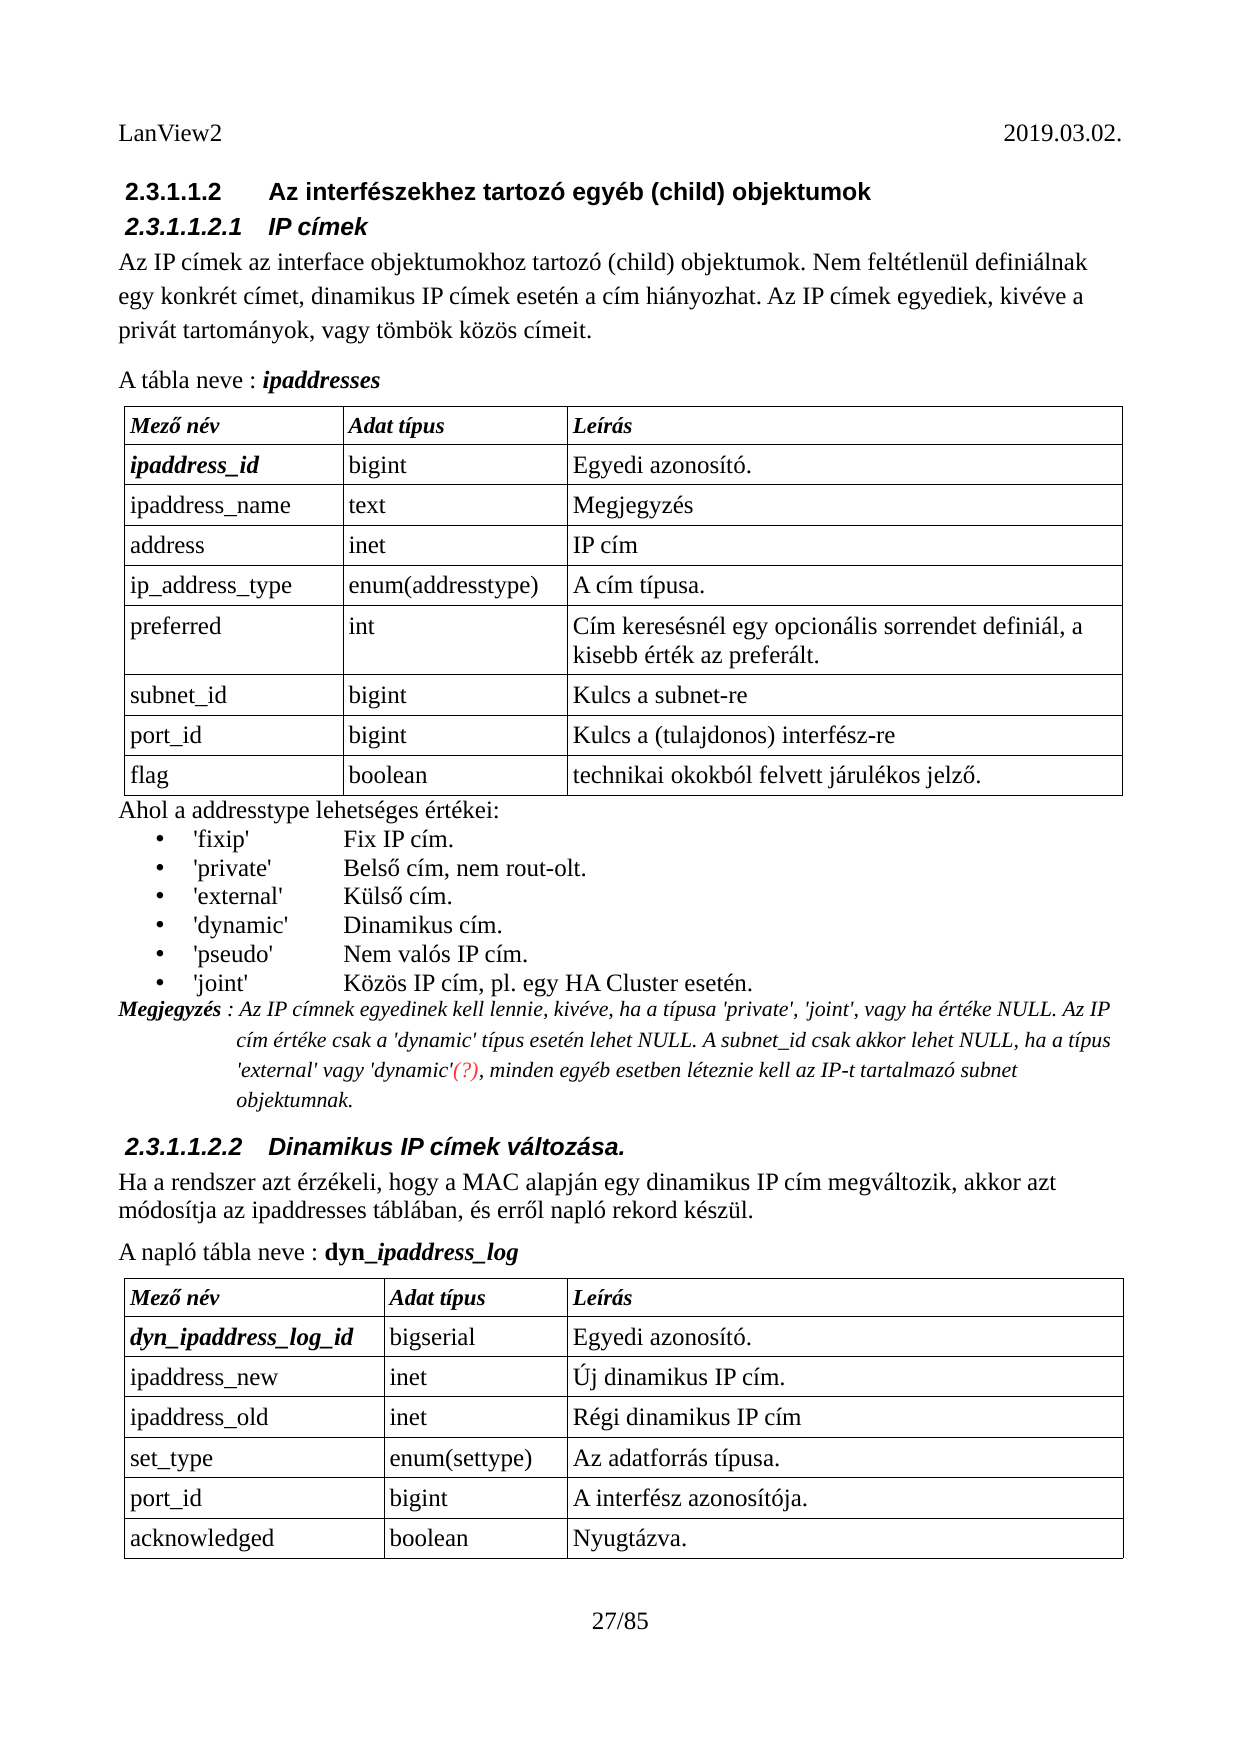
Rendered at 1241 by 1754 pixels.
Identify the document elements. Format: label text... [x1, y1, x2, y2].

table_cell technikai okokból felvett járulékos jelző. [568, 756, 1122, 795]
table_cell ipaddress_old [125, 1397, 384, 1437]
table_cell enum(settype) [385, 1438, 567, 1477]
list 'pseudo' Nem valós IP cím. [156, 939, 1122, 968]
subtitle IP címek [118, 212, 1122, 240]
table_cell Kulcs a (tulajdonos) interfész-re [568, 716, 1122, 755]
table_cell preferred [125, 606, 343, 674]
subtitle Dinamikus IP címek változása. [118, 1132, 1122, 1160]
table_cell ipaddress_new [125, 1357, 384, 1396]
table_cell int [344, 606, 567, 674]
subtitle Az interfészekhez tartozó egyéb (child) objektumok [118, 177, 1122, 206]
table_cell inet [385, 1357, 567, 1396]
table_cell boolean [385, 1519, 567, 1558]
table_cell inet [385, 1397, 567, 1437]
table_cell A cím típusa. [568, 566, 1122, 605]
table_cell bigint [385, 1478, 567, 1517]
table_cell inet [344, 526, 567, 565]
table_cell bigserial [385, 1317, 567, 1356]
table_cell dyn_ipaddress_log_id [125, 1317, 384, 1356]
table_cell port_id [125, 716, 343, 755]
table_cell Régi dinamikus IP cím [568, 1397, 1123, 1437]
table_cell address [125, 526, 343, 565]
text Megjegyzés : Az IP címnek egyedinek kell lennie, kivéve, ha a típusa 'private', 'joint', vagy ha értéke NULL. Az IP cím értéke csak a 'dynamic' típus esetén lehet NULL. A subnet_id csak akkor lehet NULL, ha a típus 'external' vagy 'dynamic'(?), minden egyéb esetben léteznie kell az IP-t tartalmazó subnet objektumnak. [118, 996, 1122, 1112]
table_cell Egyedi azonosító. [568, 1317, 1123, 1356]
table_cell bigint [344, 445, 567, 484]
table_cell Egyedi azonosító. [568, 445, 1122, 484]
table_cell Kulcs a subnet-re [568, 675, 1122, 714]
table_cell A interfész azonosítója. [568, 1478, 1123, 1517]
table_header Leírás [568, 407, 1122, 444]
table_cell set_type [125, 1438, 384, 1477]
table_header Leírás [568, 1279, 1123, 1316]
table_cell ip_address_type [125, 566, 343, 605]
table_cell text [344, 485, 567, 524]
text Ahol a addresstype lehetséges értékei: [118, 795, 1122, 824]
table_cell bigint [344, 675, 567, 714]
table_cell ipaddress_name [125, 485, 343, 524]
table_header Adat típus [344, 407, 567, 444]
table_cell Az adatforrás típusa. [568, 1438, 1123, 1477]
list 'joint' Közös IP cím, pl. egy HA Cluster esetén. [156, 968, 1122, 996]
table_cell Új dinamikus IP cím. [568, 1357, 1123, 1396]
table_cell IP cím [568, 526, 1122, 565]
table_cell port_id [125, 1478, 384, 1517]
table_cell Megjegyzés [568, 485, 1122, 524]
table_cell acknowledged [125, 1519, 384, 1558]
table_cell boolean [344, 756, 567, 795]
table_cell ipaddress_id [125, 445, 343, 484]
table_cell enum(addresstype) [344, 566, 567, 605]
table_header Adat típus [385, 1279, 567, 1316]
table_cell flag [125, 756, 343, 795]
text A tábla neve : ipaddresses [118, 365, 1122, 393]
list 'external' Külső cím. [156, 881, 1122, 910]
table_header Mező név [125, 1279, 384, 1316]
list 'fixip' Fix IP cím. [156, 824, 1122, 853]
table_cell bigint [344, 716, 567, 755]
table_cell subnet_id [125, 675, 343, 714]
table_cell Nyugtázva. [568, 1519, 1123, 1558]
table_header Mező név [125, 407, 343, 444]
text Ha a rendszer azt érzékeli, hogy a MAC alapján egy dinamikus IP cím megváltozik, akkor azt módosítja az ipaddresses táblában, és erről napló rekord készül. [118, 1167, 1122, 1224]
list 'private' Belső cím, nem rout-olt. [156, 853, 1122, 881]
text Az IP címek az interface objektumokhoz tartozó (child) objektumok. Nem feltétlenül definiálnak egy konkrét címet, dinamikus IP címek esetén a cím hiányozhat. Az IP címek egyediek, kivéve a privát tartományok, vagy tömbök közös címeit. [118, 247, 1122, 344]
list 'dynamic' Dinamikus cím. [156, 910, 1122, 939]
text A napló tábla neve : dyn_ipaddress_log [118, 1237, 1122, 1265]
table_cell Cím keresésnél egy opcionális sorrendet definiál, a kisebb érték az preferált. [568, 606, 1122, 674]
